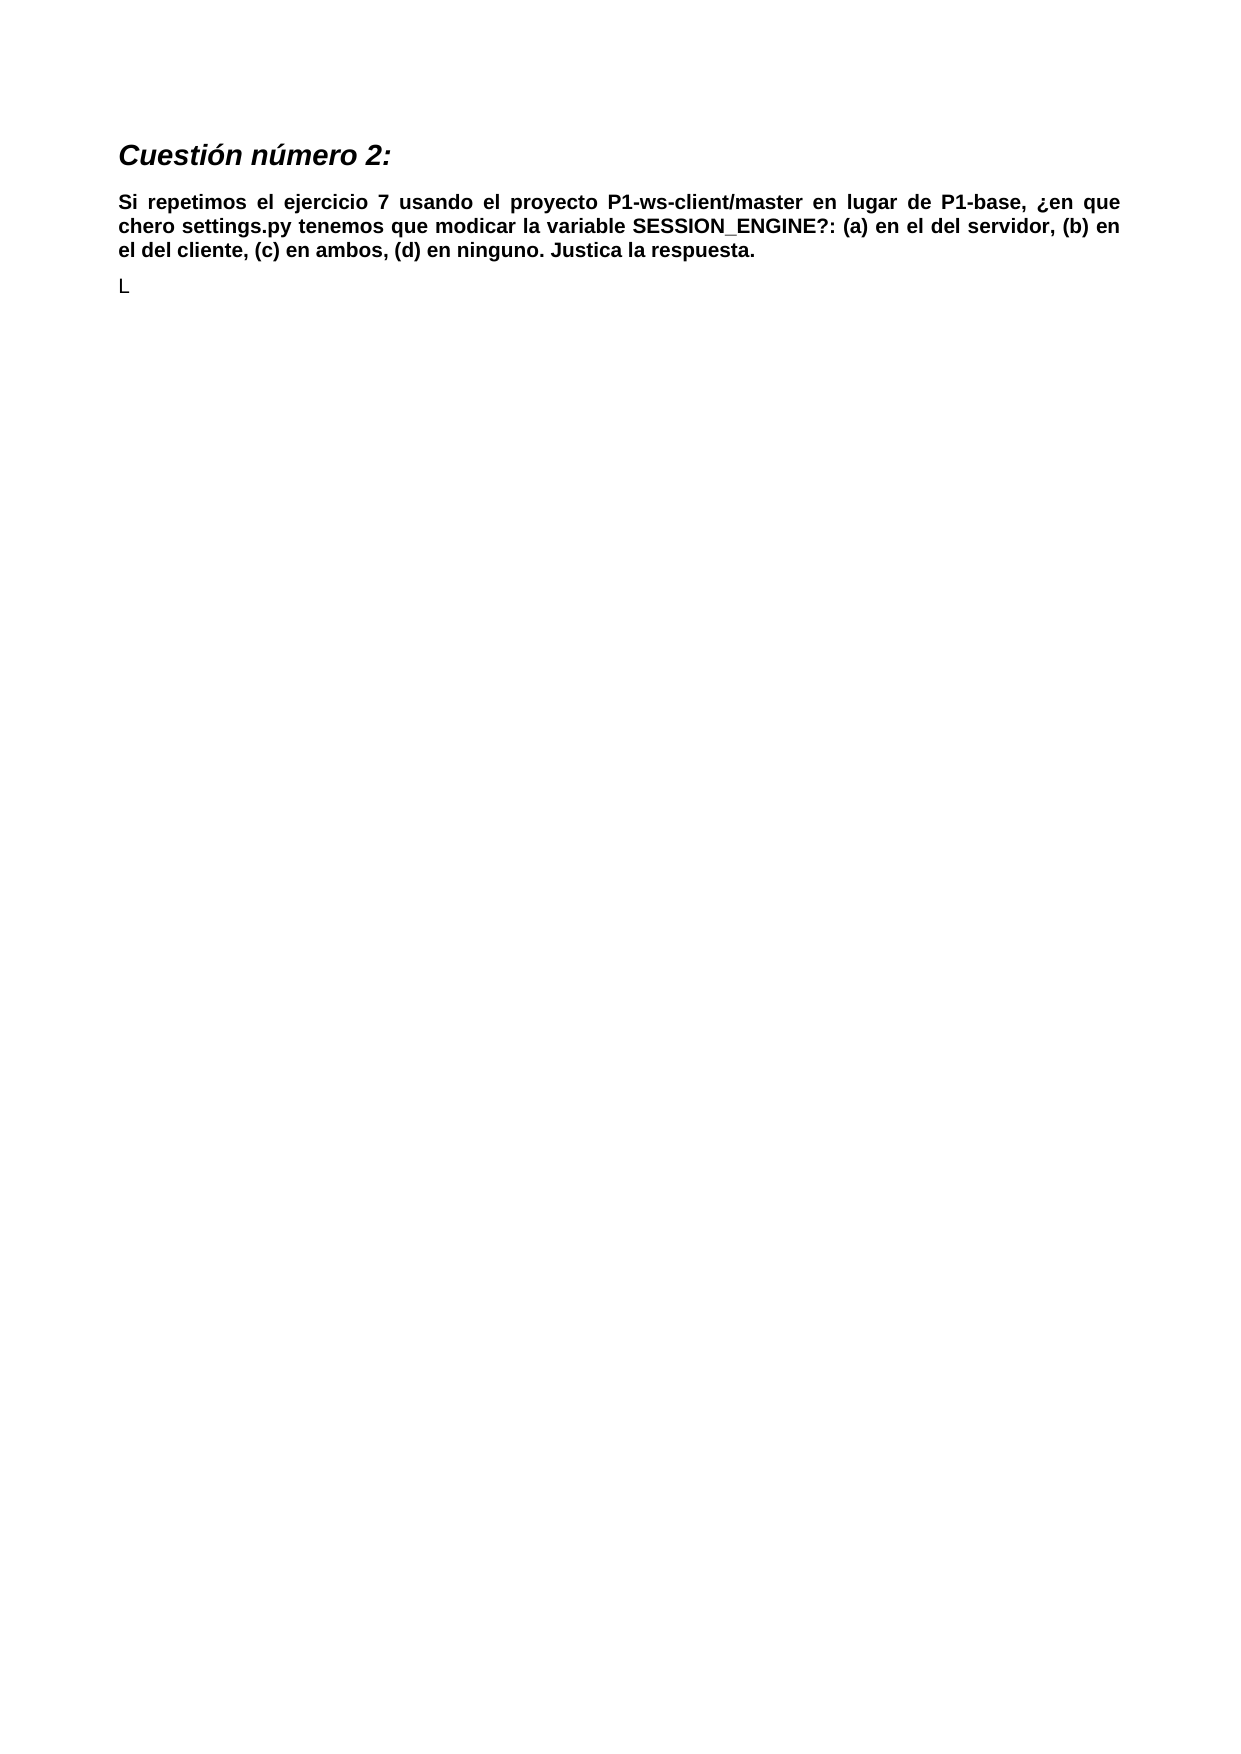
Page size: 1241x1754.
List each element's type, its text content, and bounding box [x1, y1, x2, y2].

text L [118, 274, 1122, 298]
text Si repetimos el ejercicio 7 usando el proyecto P1-ws-client/master en lugar de P1-base, ¿en que chero settings.py tenemos que modicar la variable SESSION_ENGINE?: (a) en el del servidor, (b) en el del cliente, (c) en ambos, (d) en ninguno. Justica la respuesta. [118, 190, 1122, 262]
subtitle Cuestión número 2: [118, 137, 1122, 171]
